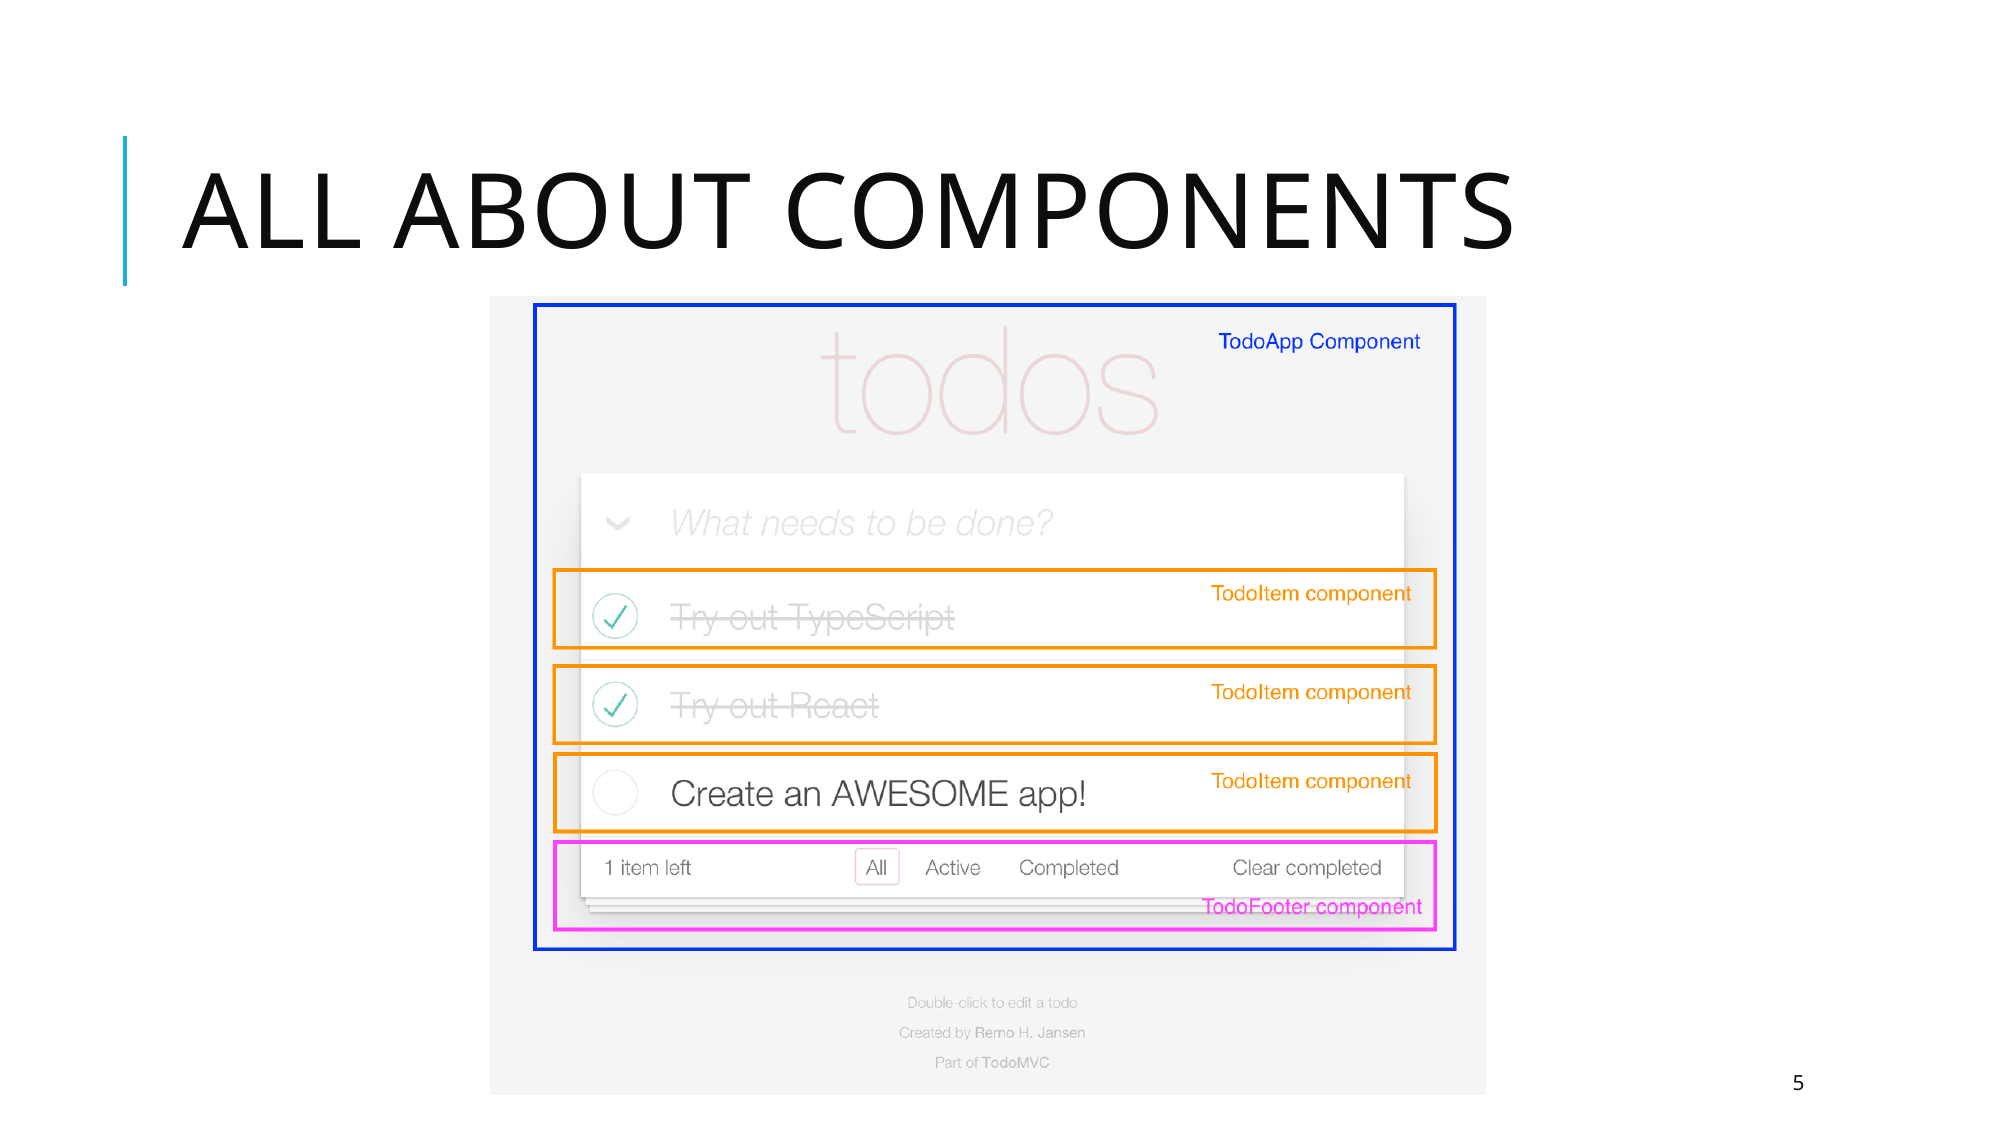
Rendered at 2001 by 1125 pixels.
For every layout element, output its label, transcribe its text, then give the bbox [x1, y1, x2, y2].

title All about components [168, 96, 1763, 342]
slide_number [1777, 1061, 1938, 1107]
picture [490, 296, 1486, 1096]
